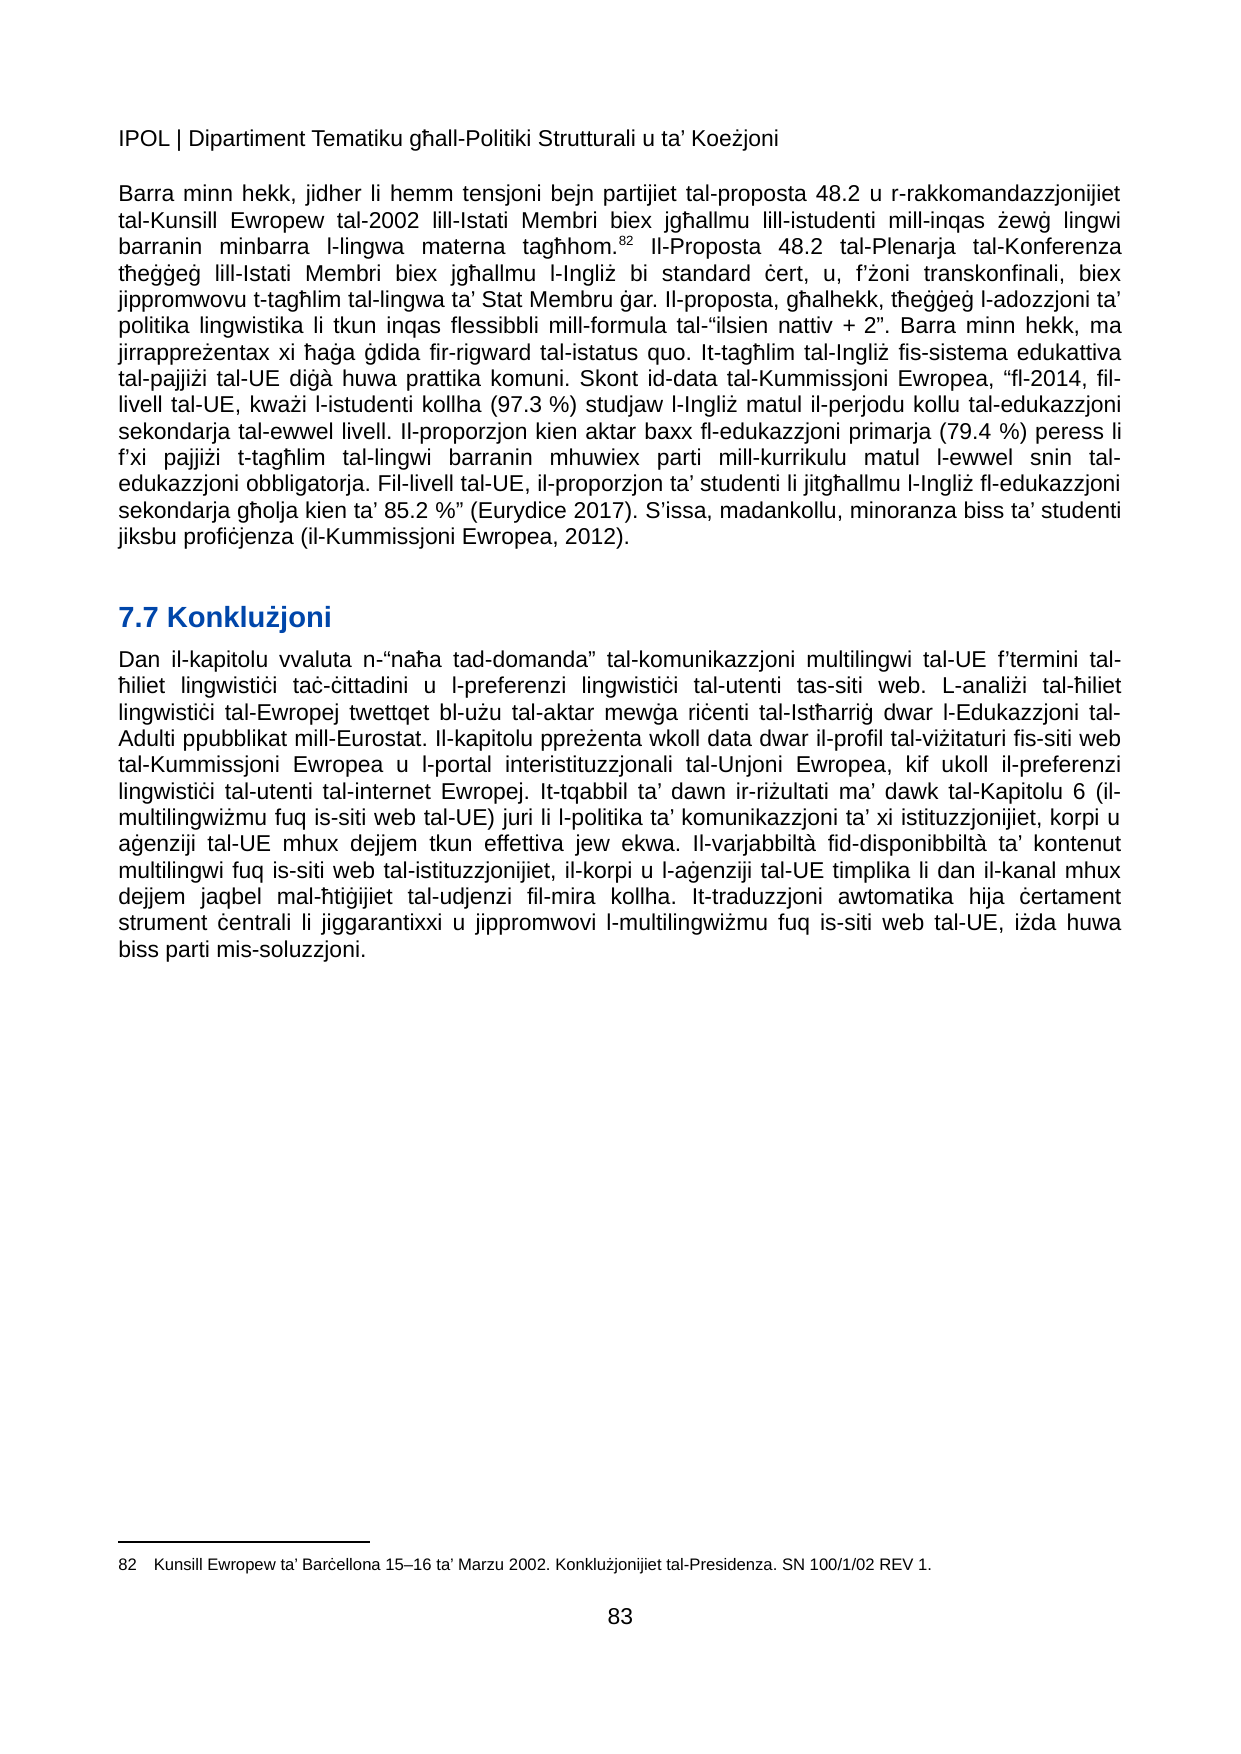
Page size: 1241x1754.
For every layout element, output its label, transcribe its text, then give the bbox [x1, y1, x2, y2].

subtitle 7.7 Konklużjoni [118, 600, 1122, 633]
text Barra minn hekk, jidher li hemm tensjoni bejn partijiet tal-proposta 48.2 u r-rakkomandazzjonijiet tal-Kunsill Ewropew tal-2002 lill-Istati Membri biex jgħallmu lill-istudenti mill-inqas żewġ lingwi barranin minbarra l-lingwa materna tagħhom. Il-Proposta 48.2 tal-Plenarja tal-Konferenza tħeġġeġ lill-Istati Membri biex jgħallmu l-Ingliż bi standard ċert, u, f’żoni transkonfinali, biex jippromwovu t-tagħlim tal-lingwa ta’ Stat Membru ġar. Il-proposta, għalhekk, tħeġġeġ l-adozzjoni ta’ politika lingwistika li tkun inqas flessibbli mill-formula tal-“ilsien nattiv + 2”. Barra minn hekk, ma jirrappreżentax xi ħaġa ġdida fir-rigward tal-istatus quo. It-tagħlim tal-Ingliż fis-sistema edukattiva tal-pajjiżi tal-UE diġà huwa prattika komuni. Skont id-data tal-Kummissjoni Ewropea, “fl-2014, fil-livell tal-UE, kważi l-istudenti kollha (97.3 %) studjaw l-Ingliż matul il-perjodu kollu tal-edukazzjoni sekondarja tal-ewwel livell. Il-proporzjon kien aktar baxx fl-edukazzjoni primarja (79.4 %) peress li f’xi pajjiżi t-tagħlim tal-lingwi barranin mhuwiex parti mill-kurrikulu matul l-ewwel snin tal-edukazzjoni obbligatorja. Fil-livell tal-UE, il-proporzjon ta’ studenti li jitgħallmu l-Ingliż fl-edukazzjoni sekondarja għolja kien ta’ 85.2 %” (Eurydice 2017). S’issa, madankollu, minoranza biss ta’ studenti jiksbu profiċjenza (il-Kummissjoni Ewropea, 2012). [118, 180, 1122, 549]
text Dan il-kapitolu vvaluta n-“naħa tad-domanda” tal-komunikazzjoni multilingwi tal-UE f’termini tal-ħiliet lingwistiċi taċ-ċittadini u l-preferenzi lingwistiċi tal-utenti tas-siti web. L-analiżi tal-ħiliet lingwistiċi tal-Ewropej twettqet bl-użu tal-aktar mewġa riċenti tal-Istħarriġ dwar l-Edukazzjoni tal-Adulti ppubblikat mill-Eurostat. Il-kapitolu ppreżenta wkoll data dwar il-profil tal-viżitaturi fis-siti web tal-Kummissjoni Ewropea u l-portal interistituzzjonali tal-Unjoni Ewropea, kif ukoll il-preferenzi lingwistiċi tal-utenti tal-internet Ewropej. It-tqabbil ta’ dawn ir-riżultati ma’ dawk tal-Kapitolu 6 (il-multilingwiżmu fuq is-siti web tal-UE) juri li l-politika ta’ komunikazzjoni ta’ xi istituzzjonijiet, korpi u aġenziji tal-UE mhux dejjem tkun effettiva jew ekwa. Il-varjabbiltà fid-disponibbiltà ta’ kontenut multilingwi fuq is-siti web tal-istituzzjonijiet, il-korpi u l-aġenziji tal-UE timplika li dan il-kanal mhux dejjem jaqbel mal-ħtiġijiet tal-udjenzi fil-mira kollha. It-traduzzjoni awtomatika hija ċertament strument ċentrali li jiggarantixxi u jippromwovi l-multilingwiżmu fuq is-siti web tal-UE, iżda huwa biss parti mis-soluzzjoni. [118, 646, 1122, 962]
text Kunsill Ewropew ta’ Barċellona 15–16 ta’ Marzu 2002. Konklużjonijiet tal-Presidenza. SN 100/1/02 REV 1. [118, 1554, 1122, 1573]
